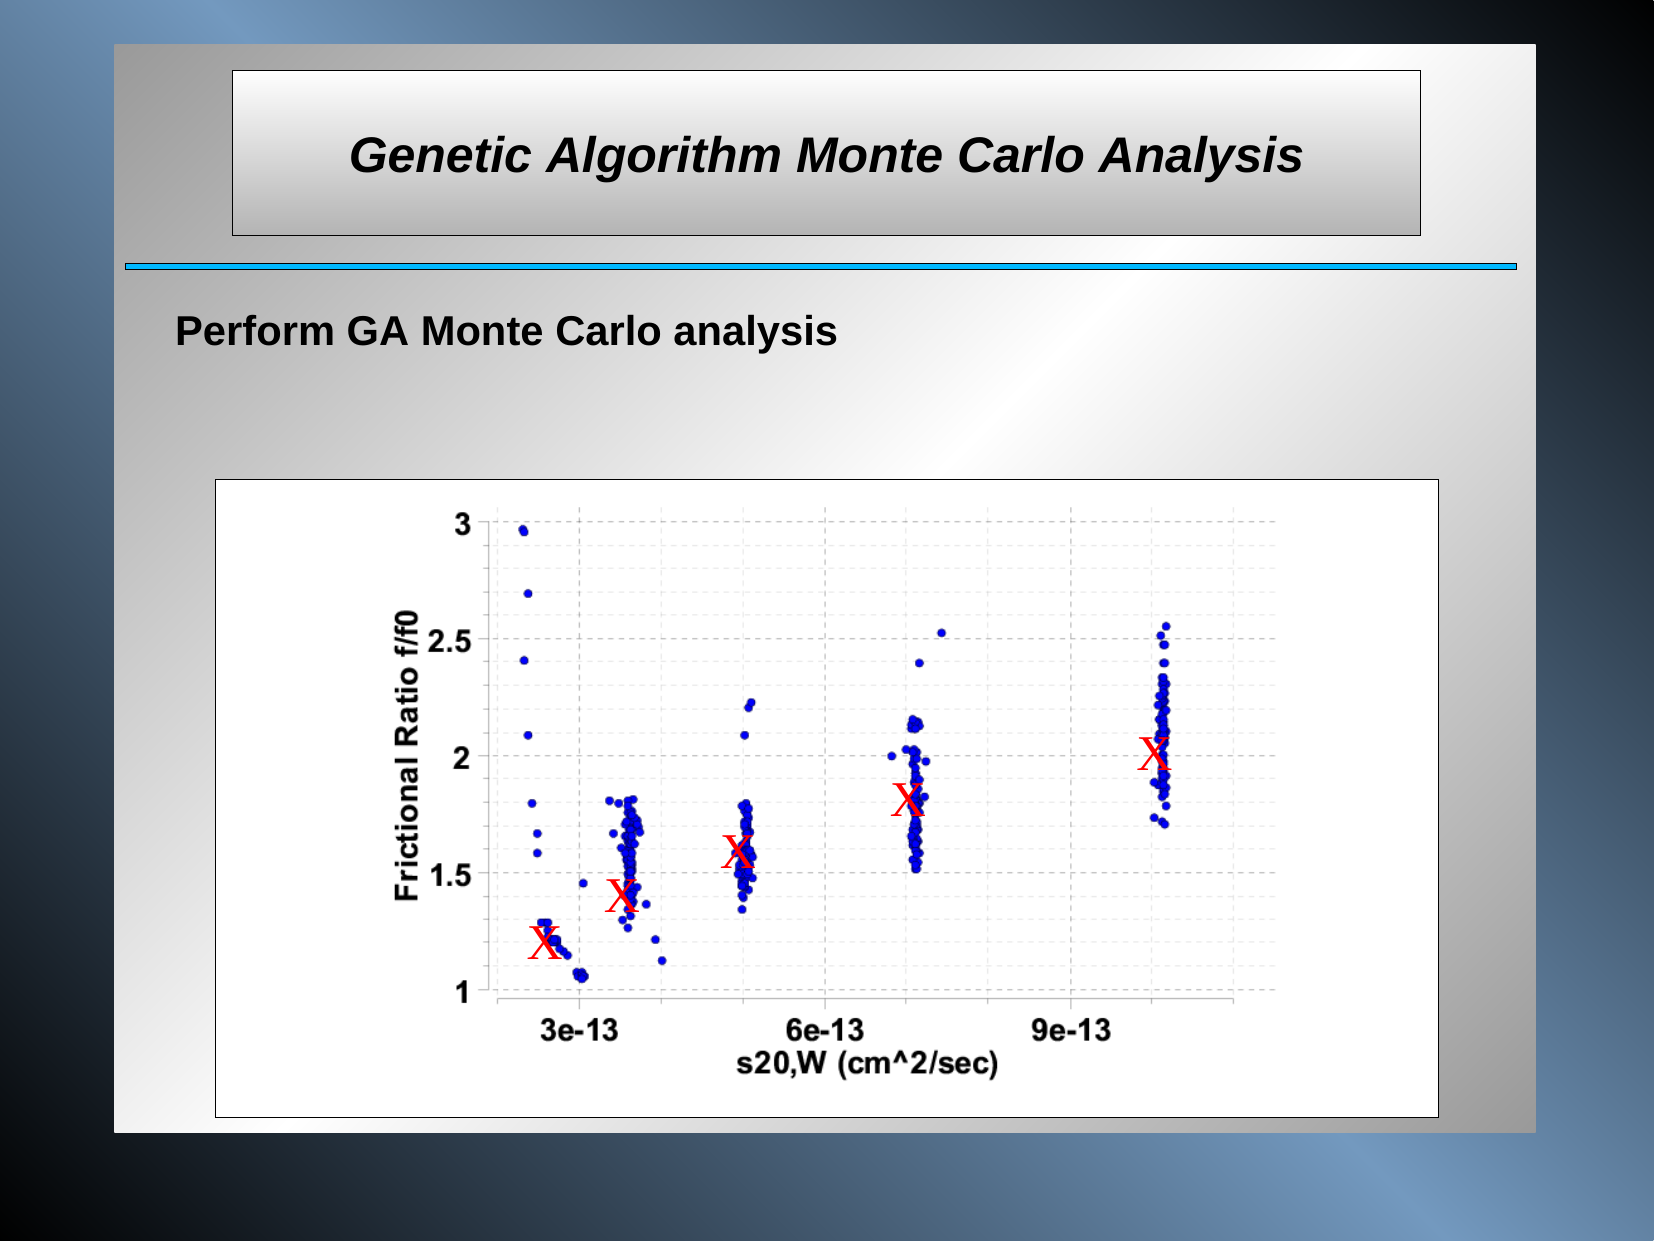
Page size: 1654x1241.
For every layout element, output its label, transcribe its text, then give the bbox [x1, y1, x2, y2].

text_box X [719, 823, 775, 885]
text_box [232, 70, 1421, 236]
text_box Genetic Algorithm Monte Carlo Analysis [246, 127, 1407, 195]
text_box X [604, 868, 662, 929]
text_box [215, 479, 1439, 1118]
text_box Perform GA Monte Carlo analysis [137, 307, 1491, 368]
text_box X [1136, 725, 1197, 787]
text_box X [889, 772, 946, 833]
text_box X [526, 915, 587, 976]
picture [376, 491, 1277, 1110]
text_box [125, 263, 1517, 270]
